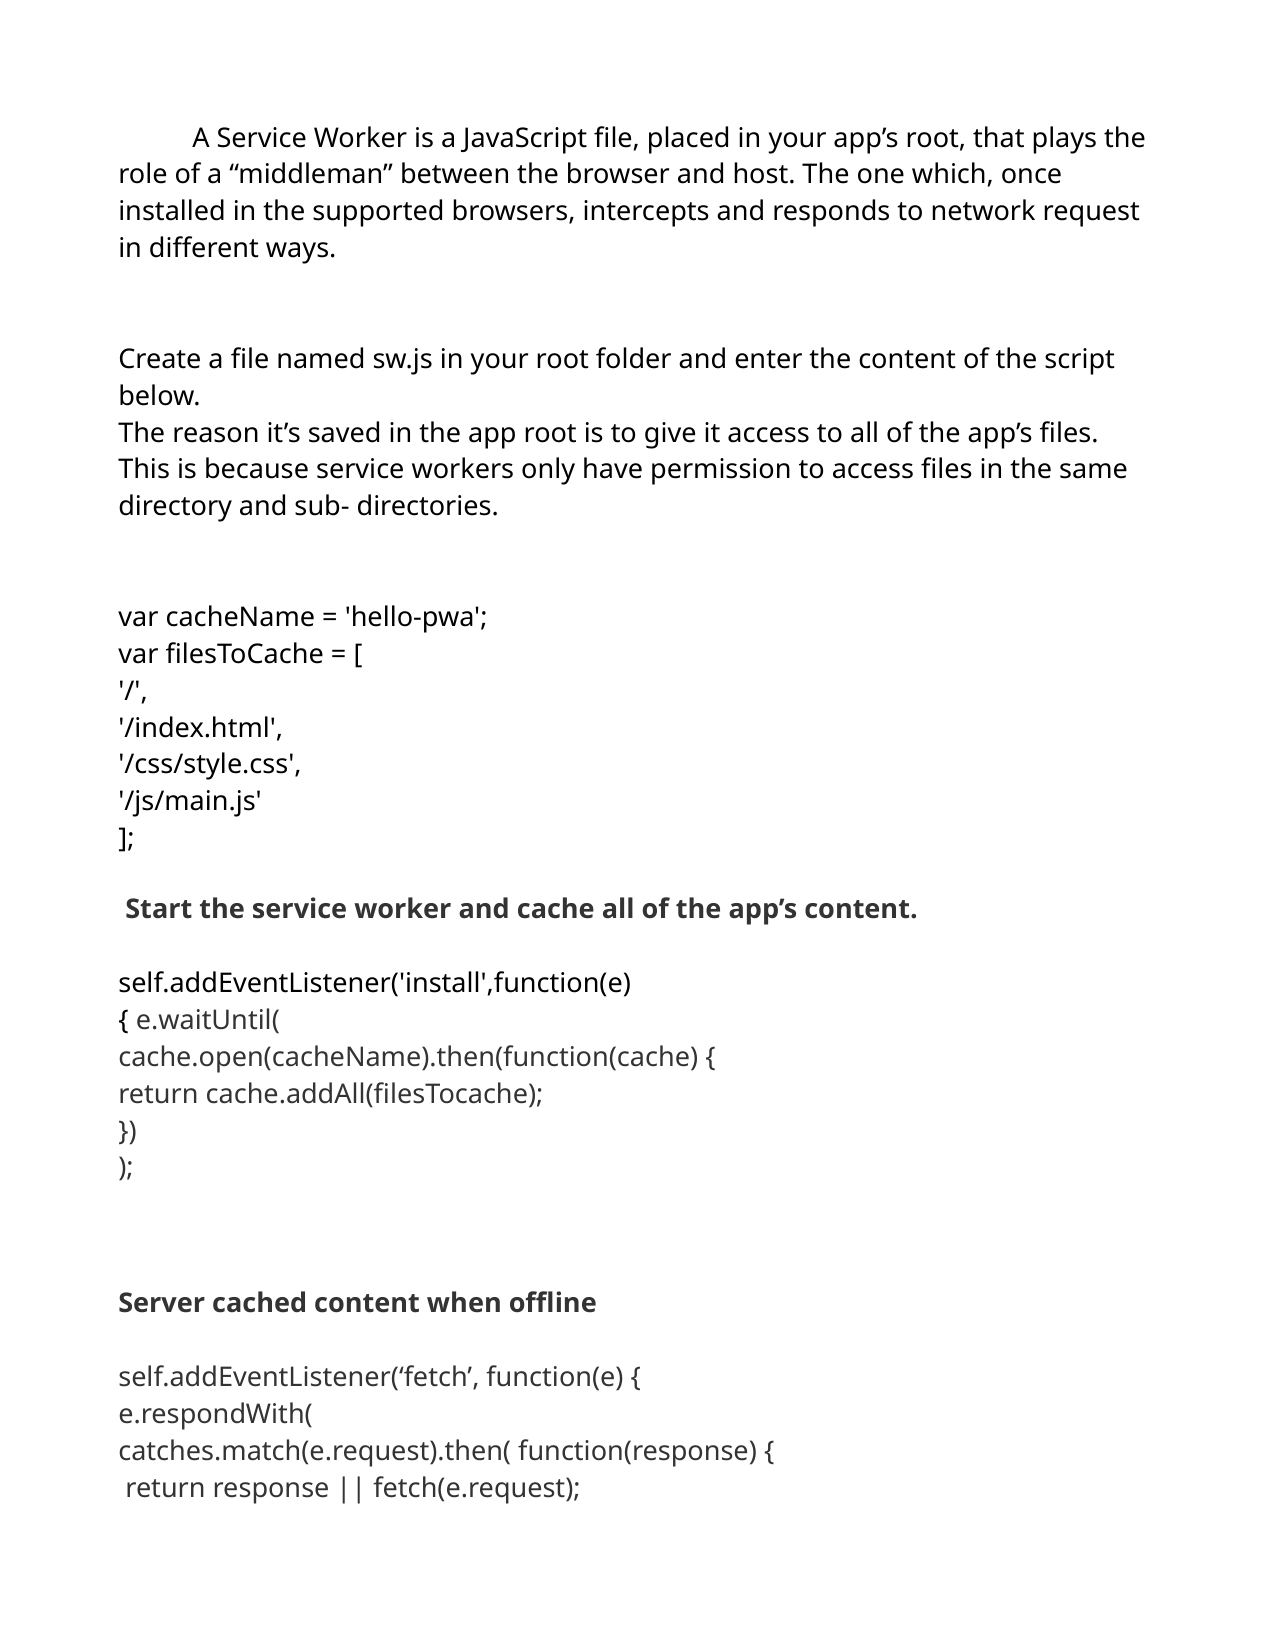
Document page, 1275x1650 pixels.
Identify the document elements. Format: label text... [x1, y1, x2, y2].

text return cache.addAll(filesTocache); [118, 1074, 1157, 1111]
text ]; [118, 819, 1157, 856]
text '/css/style.css', [118, 745, 1157, 782]
text e.respondWith( [118, 1394, 1157, 1431]
text A Service Worker is a JavaScript file, placed in your app’s root, that plays the role of a “middleman” between the browser and host. The one which, once installed in the supported browsers, intercepts and responds to network request in different ways. [118, 118, 1157, 266]
text self.addEventListener(‘fetch’, function(e) { [118, 1358, 1157, 1394]
text Start the service worker and cache all of the app’s content. [118, 890, 1157, 927]
text Server cached content when offline [118, 1284, 1157, 1321]
text return response || fetch(e.request); [118, 1468, 1157, 1505]
text var filesToCache = [ [118, 634, 1157, 671]
text '/', [118, 671, 1157, 708]
text cache.open(cacheName).then(function(cache) { [118, 1037, 1157, 1074]
text '/js/main.js' [118, 782, 1157, 819]
text catches.match(e.request).then( function(response) { [118, 1431, 1157, 1468]
text var cacheName = 'hello-pwa'; [118, 597, 1157, 634]
text }) [118, 1111, 1157, 1148]
text { e.waitUntil( [118, 1000, 1157, 1037]
text ); [118, 1148, 1157, 1185]
text The reason it’s saved in the app root is to give it access to all of the app’s files. This is because service workers only have permission to access files in the same directory and sub- directories. [118, 413, 1157, 524]
text self.addEventListener('install',function(e) [118, 963, 1157, 1000]
text '/index.html', [118, 708, 1157, 745]
text Create a file named sw.js in your root folder and enter the content of the script below. [118, 339, 1157, 413]
